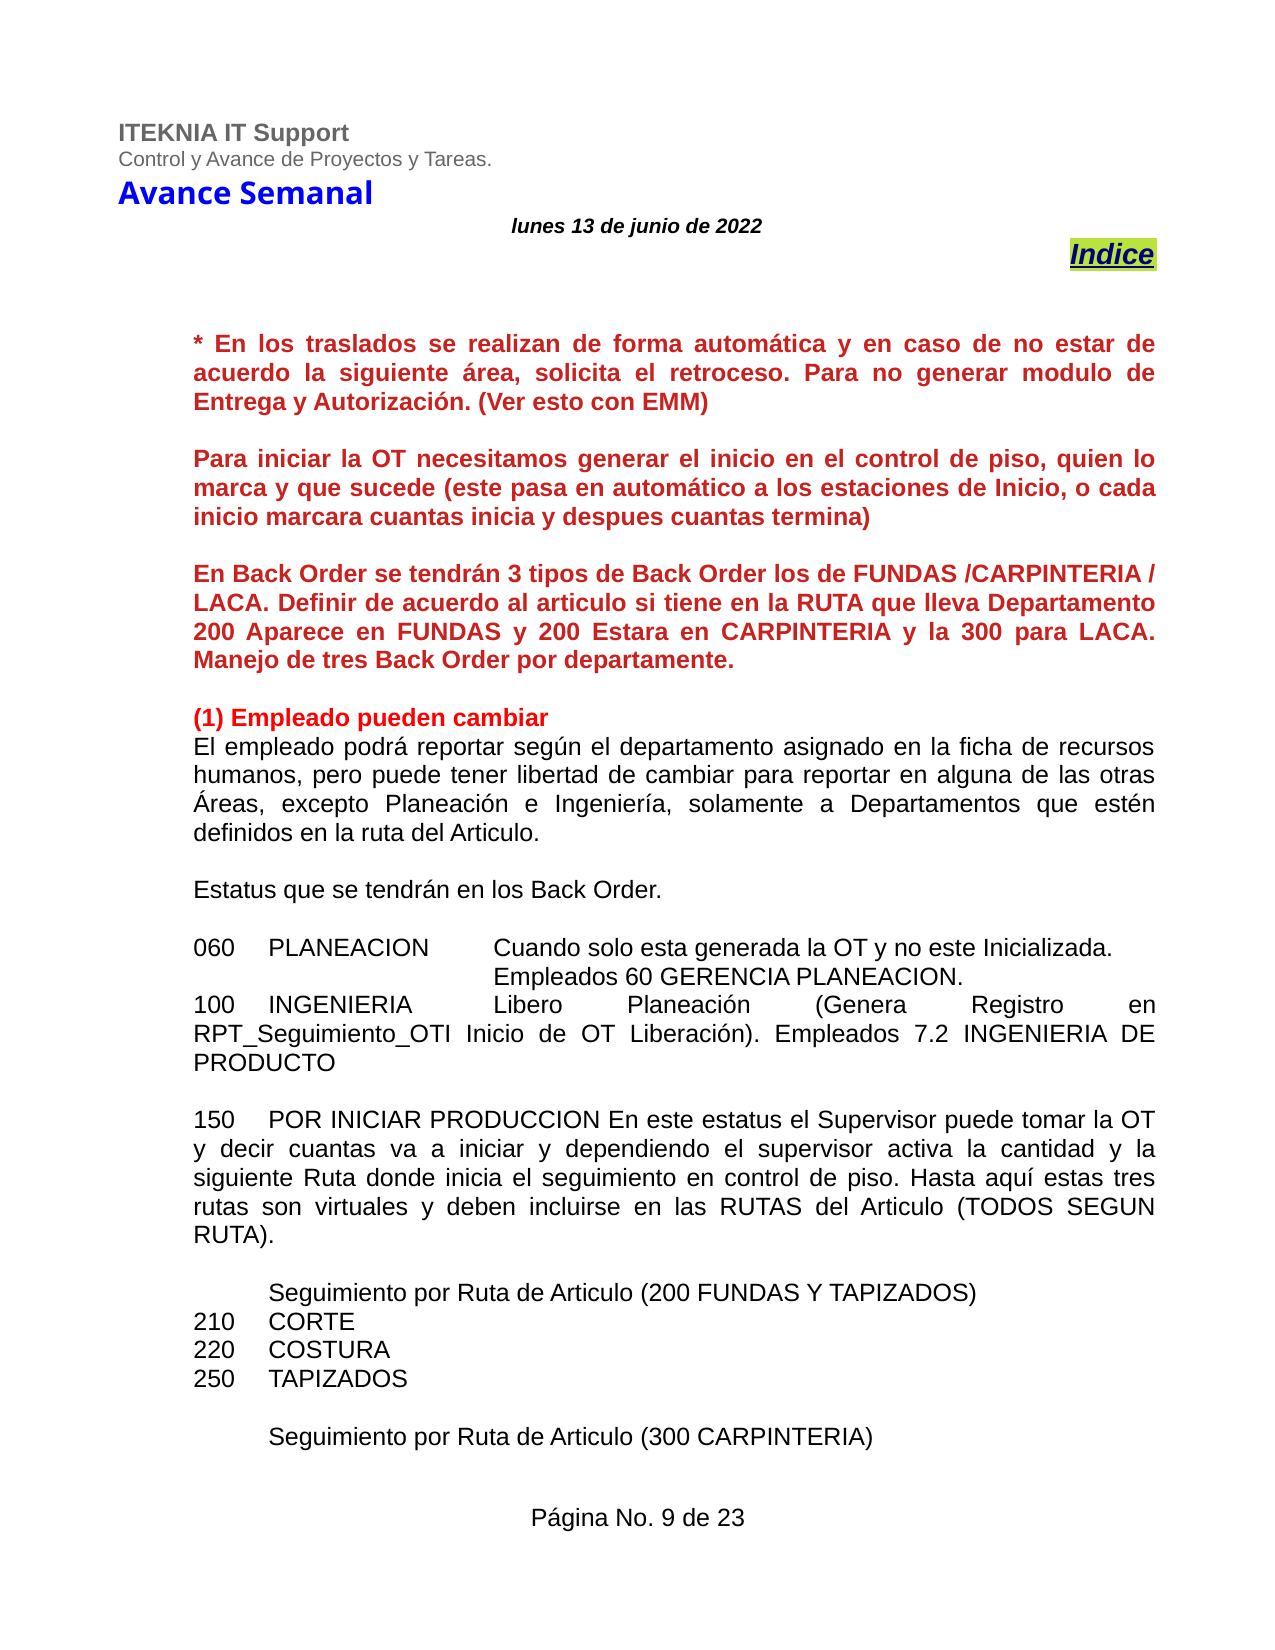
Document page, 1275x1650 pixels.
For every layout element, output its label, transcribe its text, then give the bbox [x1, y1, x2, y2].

text 250 TAPIZADOS [118, 1364, 1157, 1393]
text Seguimiento por Ruta de Articulo (300 CARPINTERIA) [118, 1422, 1157, 1450]
text Para iniciar la OT necesitamos generar el inicio en el control de piso, quien lo marca y que sucede (este pasa en automático a los estaciones de Inicio, o cada inicio marcara cuantas inicia y despues cuantas termina) [193, 444, 1157, 530]
text 060 PLANEACION Cuando solo esta generada la OT y no este Inicializada. [118, 933, 1157, 962]
text Seguimiento por Ruta de Articulo (200 FUNDAS Y TAPIZADOS) [193, 1278, 1157, 1307]
text 220 COSTURA [118, 1335, 1157, 1364]
text 150 POR INICIAR PRODUCCION En este estatus el Supervisor puede tomar la OT y decir cuantas va a iniciar y dependiendo el supervisor activa la cantidad y la siguiente Ruta donde inicia el seguimiento en control de piso. Hasta aquí estas tres rutas son virtuales y deben incluirse en las RUTAS del Articulo (TODOS SEGUN RUTA). [193, 1105, 1157, 1249]
text Estatus que se tendrán en los Back Order. [193, 875, 1157, 904]
text 210 CORTE [118, 1307, 1157, 1335]
text (1) Empleado pueden cambiar [118, 703, 1157, 732]
text En Back Order se tendrán 3 tipos de Back Order los de FUNDAS /CARPINTERIA / LACA. Definir de acuerdo al articulo si tiene en la RUTA que lleva Departamento 200 Aparece en FUNDAS y 200 Estara en CARPINTERIA y la 300 para LACA. Manejo de tres Back Order por departamente. [193, 559, 1157, 674]
text Empleados 60 GERENCIA PLANEACION. [118, 962, 1157, 990]
text * En los traslados se realizan de forma automática y en caso de no estar de acuerdo la siguiente área, solicita el retroceso. Para no generar modulo de Entrega y Autorización. (Ver esto con EMM) [193, 329, 1157, 415]
text El empleado podrá reportar según el departamento asignado en la ficha de recursos humanos, pero puede tener libertad de cambiar para reportar en alguna de las otras Áreas, excepto Planeación e Ingeniería, solamente a Departamentos que estén definidos en la ruta del Articulo. [193, 732, 1157, 847]
text 100 INGENIERIA Libero Planeación (Genera Registro en RPT_Seguimiento_OTI Inicio de OT Liberación). Empleados 7.2 INGENIERIA DE PRODUCTO [193, 990, 1157, 1077]
